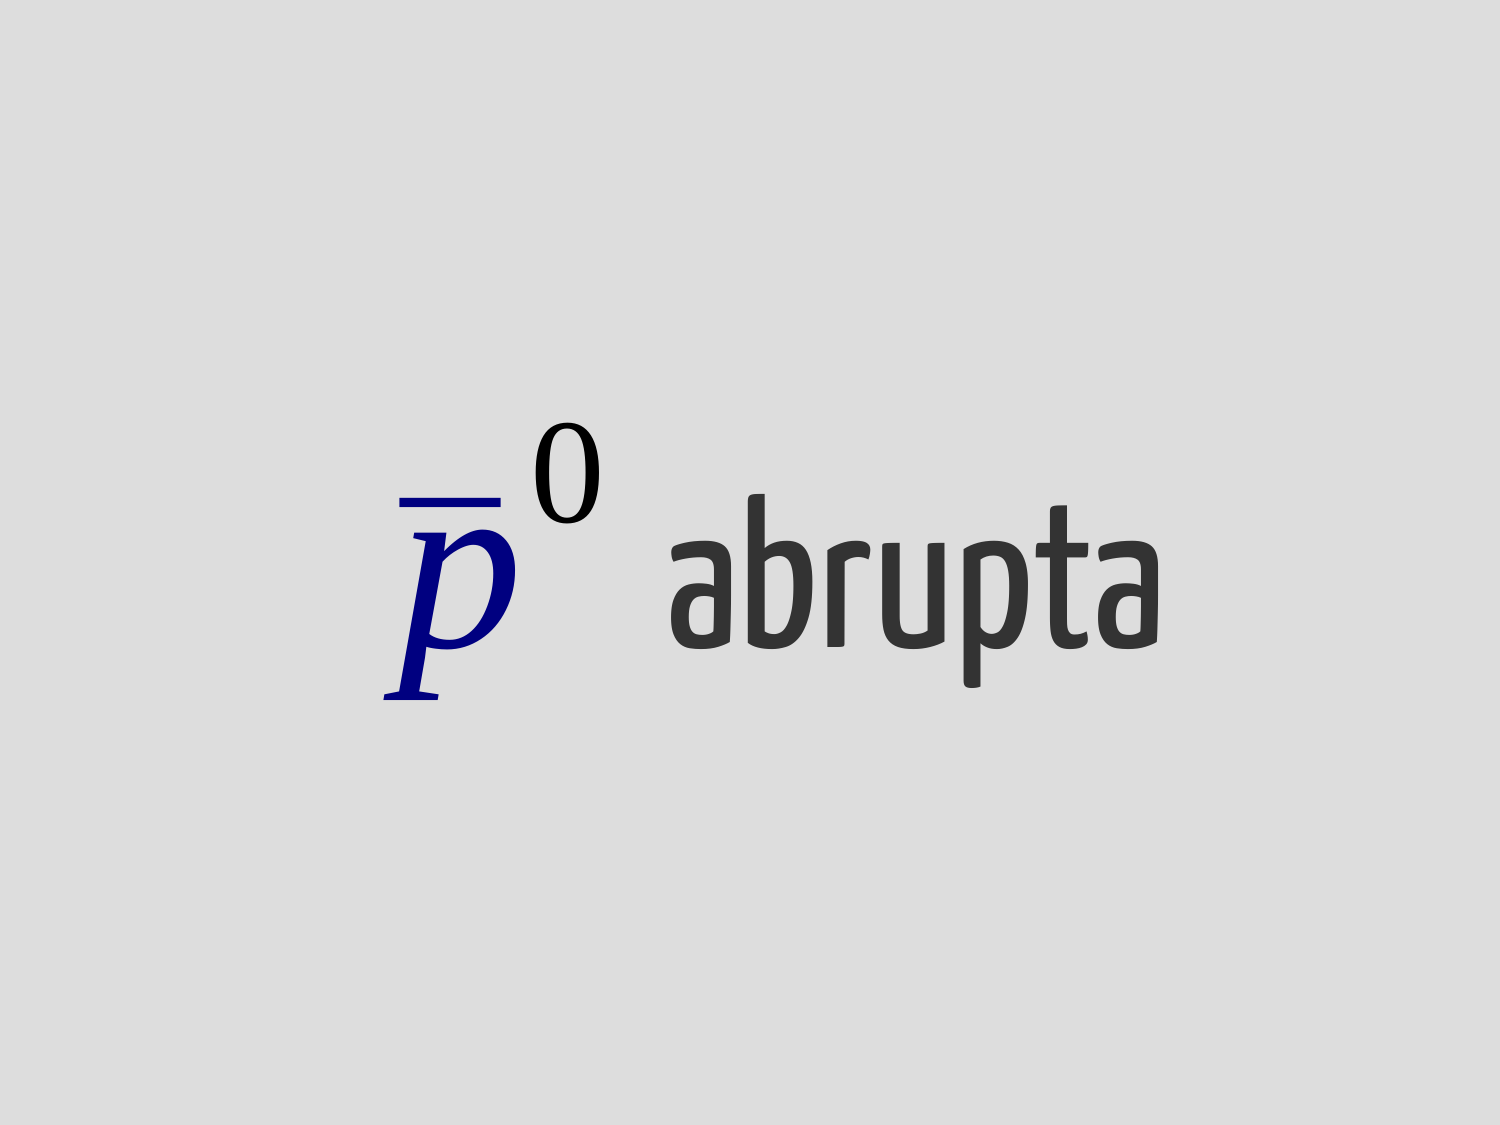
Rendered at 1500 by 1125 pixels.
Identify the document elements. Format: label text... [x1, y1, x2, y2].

text_box abrupta [650, 440, 1182, 697]
chart [366, 389, 614, 702]
